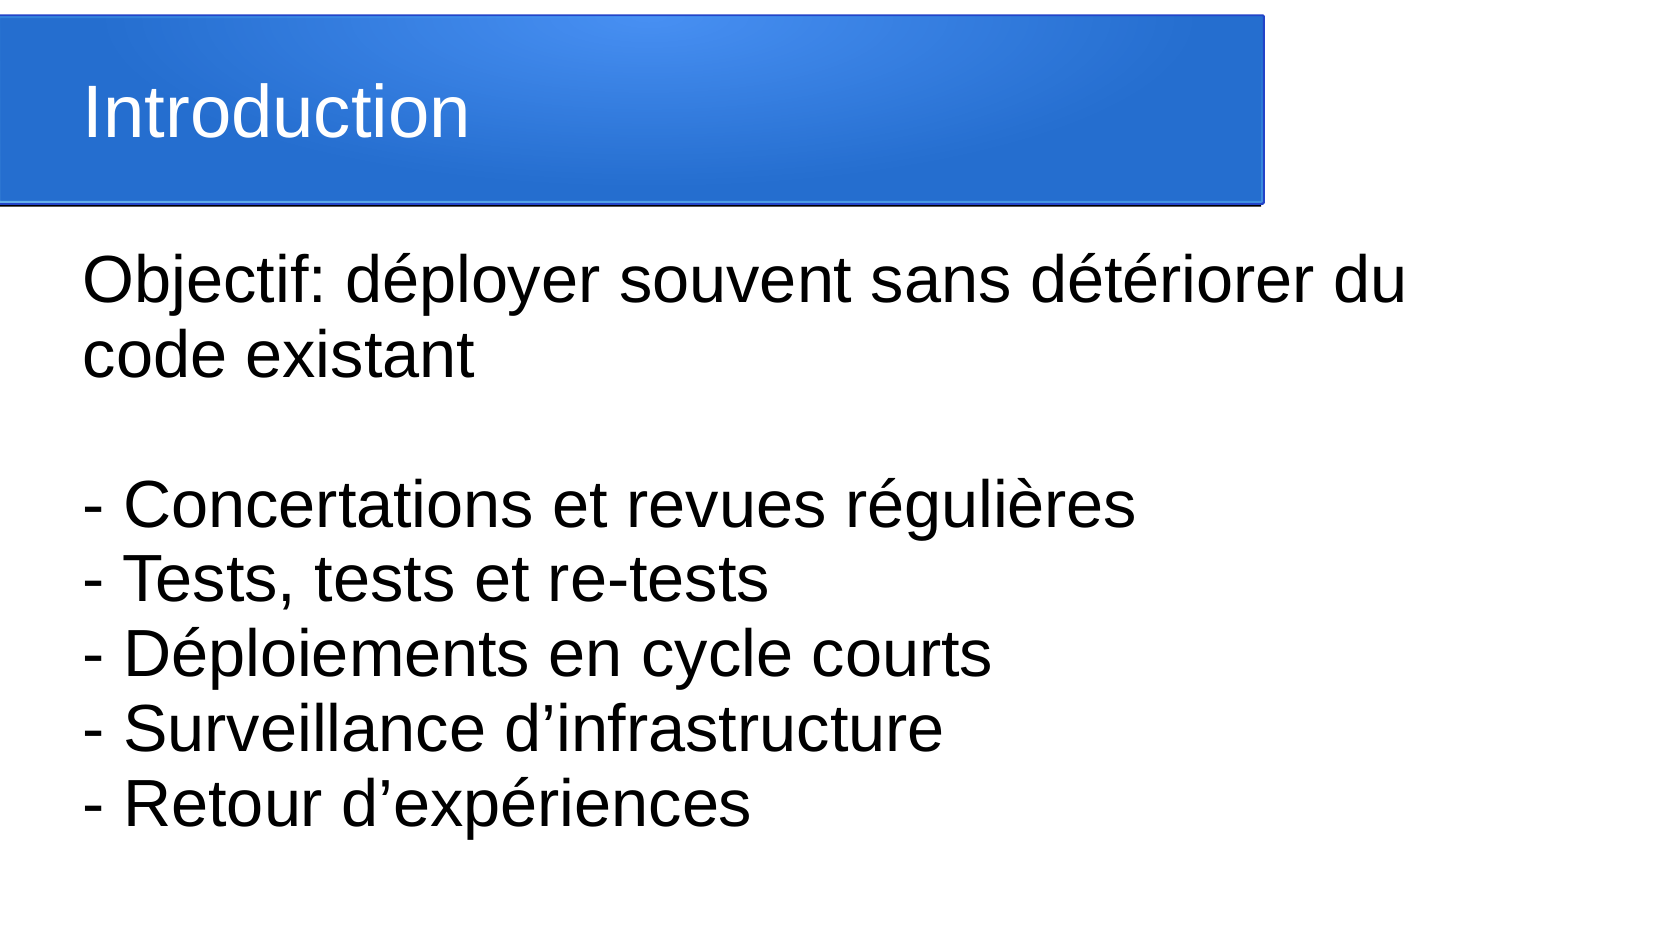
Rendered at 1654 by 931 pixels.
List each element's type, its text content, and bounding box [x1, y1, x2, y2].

title Introduction [82, 35, 1235, 189]
subtitle Objectif: déployer souvent sans détériorer du code existant - Concertations et revues régulières - Tests, tests et re-tests - Déploiements en cycle courts - Surveillance d’infrastructure - Retour d’expériences [82, 242, 1571, 841]
